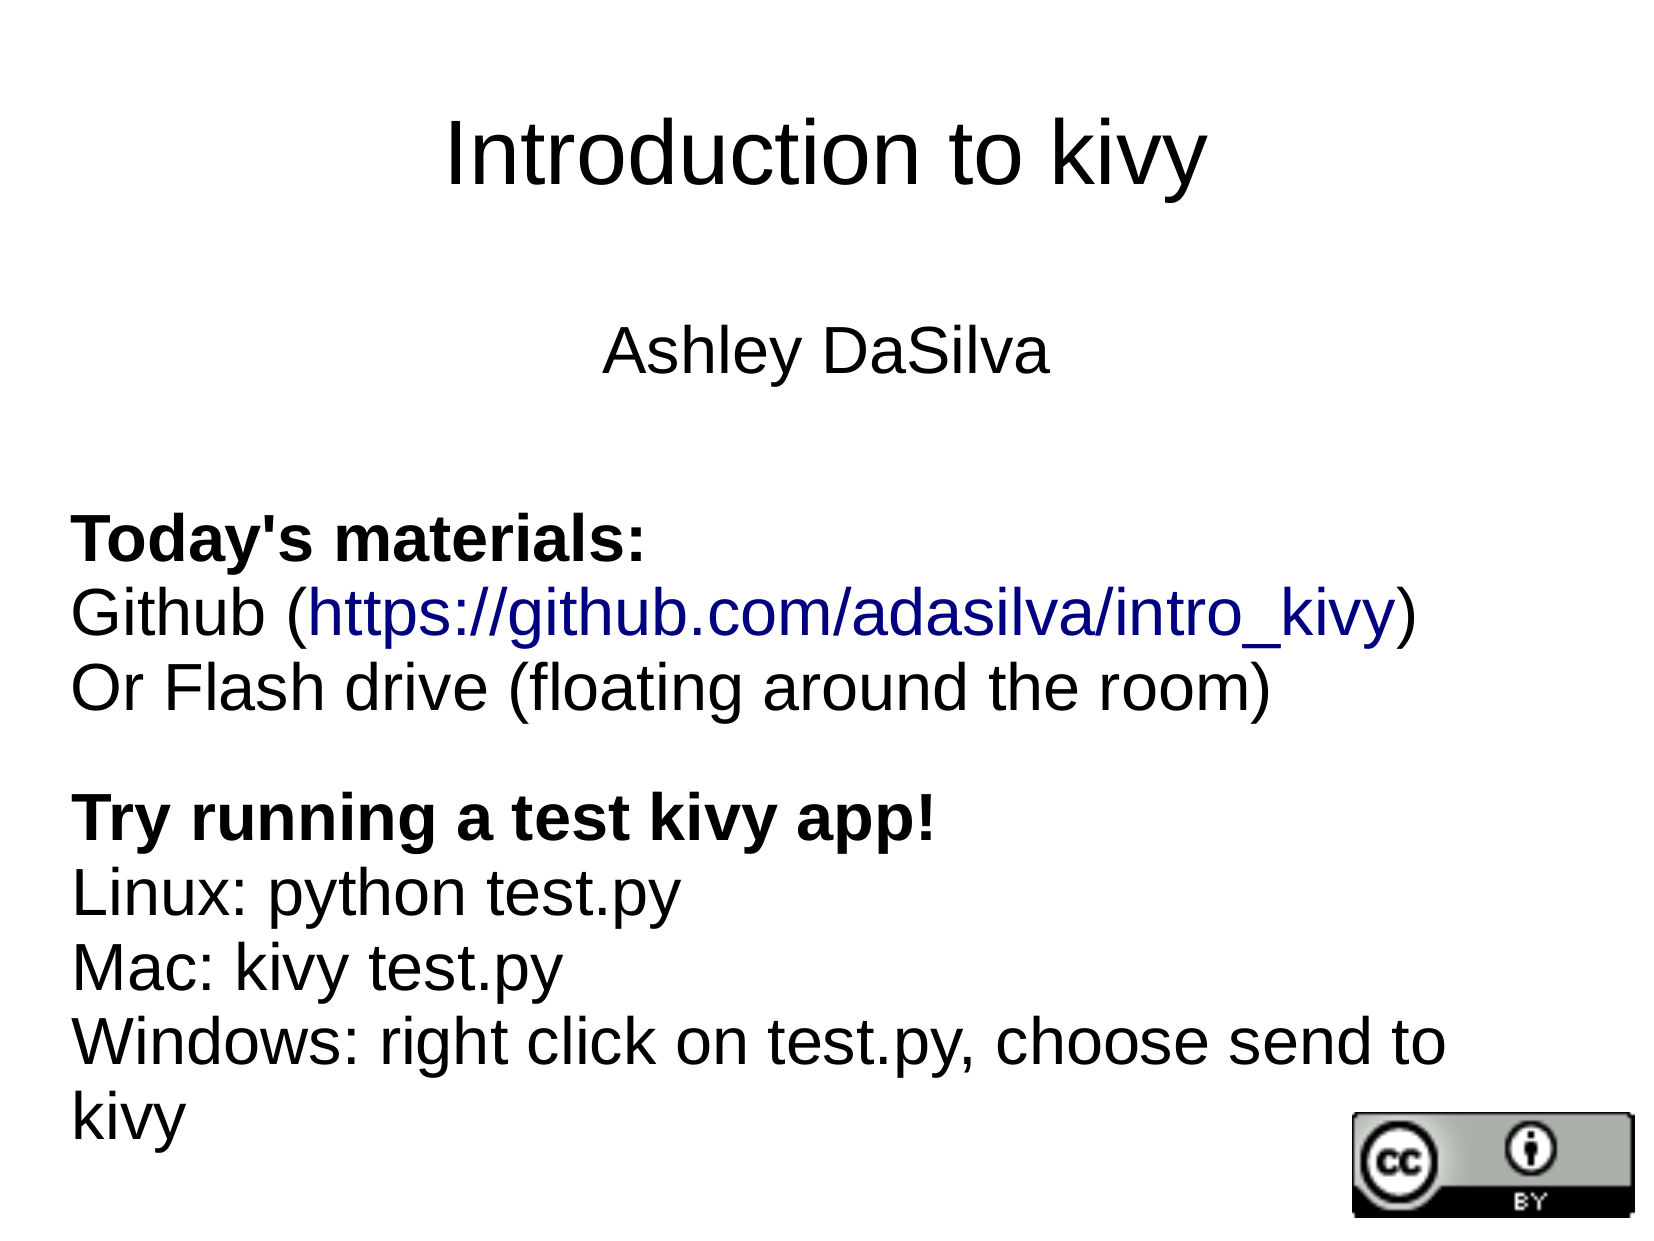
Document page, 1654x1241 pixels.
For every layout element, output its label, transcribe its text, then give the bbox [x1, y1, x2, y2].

subtitle Ashley DaSilva [82, 281, 1571, 421]
text_box Today's materials: Github (https://github.com/adasilva/intro_kivy) Or Flash drive (floating around the room) [70, 500, 1559, 725]
picture [1352, 1112, 1635, 1218]
title Introduction to kivy [82, 49, 1571, 257]
text_box Try running a test kivy app! Linux: python test.py Mac: kivy test.py Windows: right click on test.py, choose send to kivy [71, 780, 1561, 1154]
